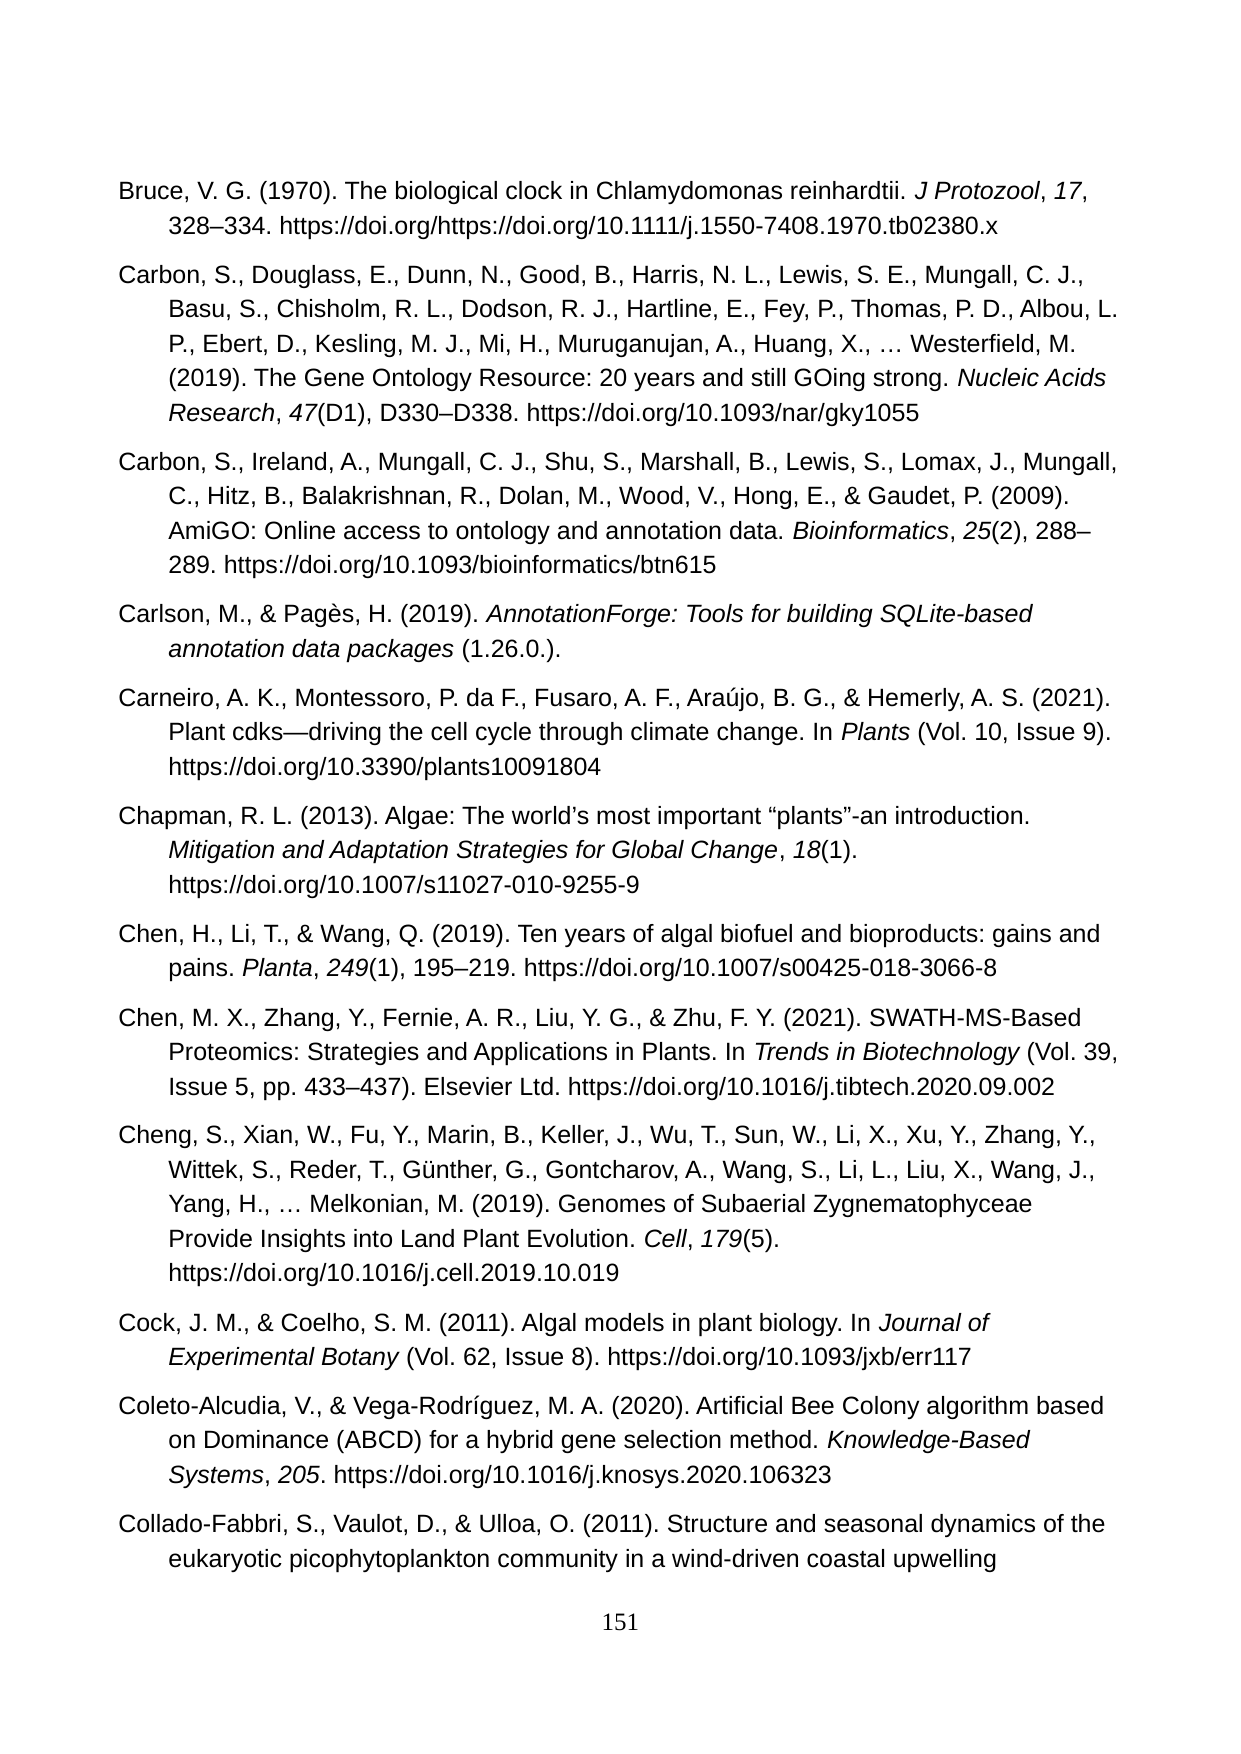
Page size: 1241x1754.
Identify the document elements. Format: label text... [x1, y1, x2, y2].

text Chen, H., Li, T., & Wang, Q. (2019). Ten years of algal biofuel and bioproducts: gains and pains. Planta, 249(1), 195–219. https://doi.org/10.1007/s00425-018-3066-8 [118, 919, 1122, 982]
text Chapman, R. L. (2013). Algae: The world’s most important “plants”-an introduction. Mitigation and Adaptation Strategies for Global Change, 18(1). https://doi.org/10.1007/s11027-010-9255-9 [118, 801, 1122, 899]
text Cock, J. M., & Coelho, S. M. (2011). Algal models in plant biology. In Journal of Experimental Botany (Vol. 62, Issue 8). https://doi.org/10.1093/jxb/err117 [118, 1307, 1122, 1371]
text Coleto-Alcudia, V., & Vega-Rodríguez, M. A. (2020). Artificial Bee Colony algorithm based on Dominance (ABCD) for a hybrid gene selection method. Knowledge-Based Systems, 205. https://doi.org/10.1016/j.knosys.2020.106323 [118, 1391, 1122, 1489]
text Collado-Fabbri, S., Vaulot, D., & Ulloa, O. (2011). Structure and seasonal dynamics of the eukaryotic picophytoplankton community in a wind-driven coastal upwelling [118, 1509, 1122, 1572]
text Carneiro, A. K., Montessoro, P. da F., Fusaro, A. F., Araújo, B. G., & Hemerly, A. S. (2021). Plant cdks—driving the cell cycle through climate change. In Plants (Vol. 10, Issue 9). https://doi.org/10.3390/plants10091804 [118, 683, 1122, 781]
text Carbon, S., Ireland, A., Mungall, C. J., Shu, S., Marshall, B., Lewis, S., Lomax, J., Mungall, C., Hitz, B., Balakrishnan, R., Dolan, M., Wood, V., Hong, E., & Gaudet, P. (2009). AmiGO: Online access to ontology and annotation data. Bioinformatics, 25(2), 288–289. https://doi.org/10.1093/bioinformatics/btn615 [118, 447, 1122, 579]
text Carbon, S., Douglass, E., Dunn, N., Good, B., Harris, N. L., Lewis, S. E., Mungall, C. J., Basu, S., Chisholm, R. L., Dodson, R. J., Hartline, E., Fey, P., Thomas, P. D., Albou, L. P., Ebert, D., Kesling, M. J., Mi, H., Muruganujan, A., Huang, X., … Westerfield, M. (2019). The Gene Ontology Resource: 20 years and still GOing strong. Nucleic Acids Research, 47(D1), D330–D338. https://doi.org/10.1093/nar/gky1055 [118, 260, 1122, 427]
text Chen, M. X., Zhang, Y., Fernie, A. R., Liu, Y. G., & Zhu, F. Y. (2021). SWATH-MS-Based Proteomics: Strategies and Applications in Plants. In Trends in Biotechnology (Vol. 39, Issue 5, pp. 433–437). Elsevier Ltd. https://doi.org/10.1016/j.tibtech.2020.09.002 [118, 1002, 1122, 1100]
text Carlson, M., & Pagès, H. (2019). AnnotationForge: Tools for building SQLite-based annotation data packages (1.26.0.). [118, 599, 1122, 663]
text Cheng, S., Xian, W., Fu, Y., Marin, B., Keller, J., Wu, T., Sun, W., Li, X., Xu, Y., Zhang, Y., Wittek, S., Reder, T., Günther, G., Gontcharov, A., Wang, S., Li, L., Liu, X., Wang, J., Yang, H., … Melkonian, M. (2019). Genomes of Subaerial Zygnematophyceae Provide Insights into Land Plant Evolution. Cell, 179(5). https://doi.org/10.1016/j.cell.2019.10.019 [118, 1121, 1122, 1287]
text Bruce, V. G. (1970). The biological clock in Chlamydomonas reinhardtii. J Protozool, 17, 328–334. https://doi.org/https://doi.org/10.1111/j.1550-7408.1970.tb02380.x [118, 176, 1122, 239]
